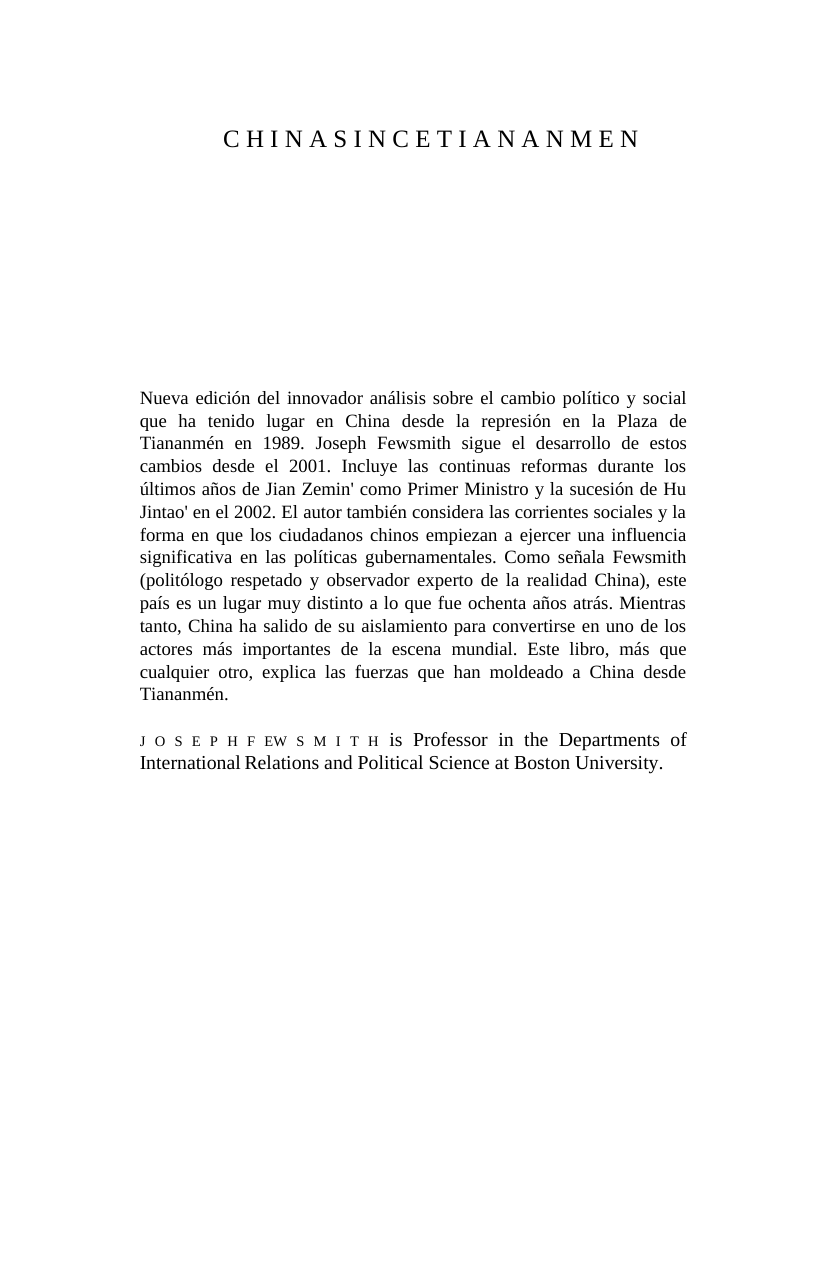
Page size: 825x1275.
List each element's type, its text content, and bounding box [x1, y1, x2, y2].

text J O S E P H F EW S M I T H is Professor in the Departments of International Relations and Political Science at Boston University. [139, 728, 687, 774]
text Nueva edición del innovador análisis sobre el cambio político y social que ha tenido lugar en China desde la represión en la Plaza de Tiananmén en 1989. Joseph Fewsmith sigue el desarrollo de estos cambios desde el 2001. Incluye las continuas reformas durante los últimos años de Jian Zemin' como Primer Ministro y la sucesión de Hu Jintao' en el 2002. El autor también considera las corrientes sociales y la forma en que los ciudadanos chinos empiezan a ejercer una influencia significativa en las políticas gubernamentales. Como señala Fewsmith (politólogo respetado y observador experto de la realidad China), este país es un lugar muy distinto a lo que fue ochenta años atrás. Mientras tanto, China ha salido de su aislamiento para convertirse en uno de los actores más importantes de la escena mundial. Este libro, más que cualquier otro, explica las fuerzas que han moldeado a China desde Tiananmén. [139, 387, 687, 705]
text C H I N A S I N C E T I A N A N M E N [223, 124, 687, 152]
